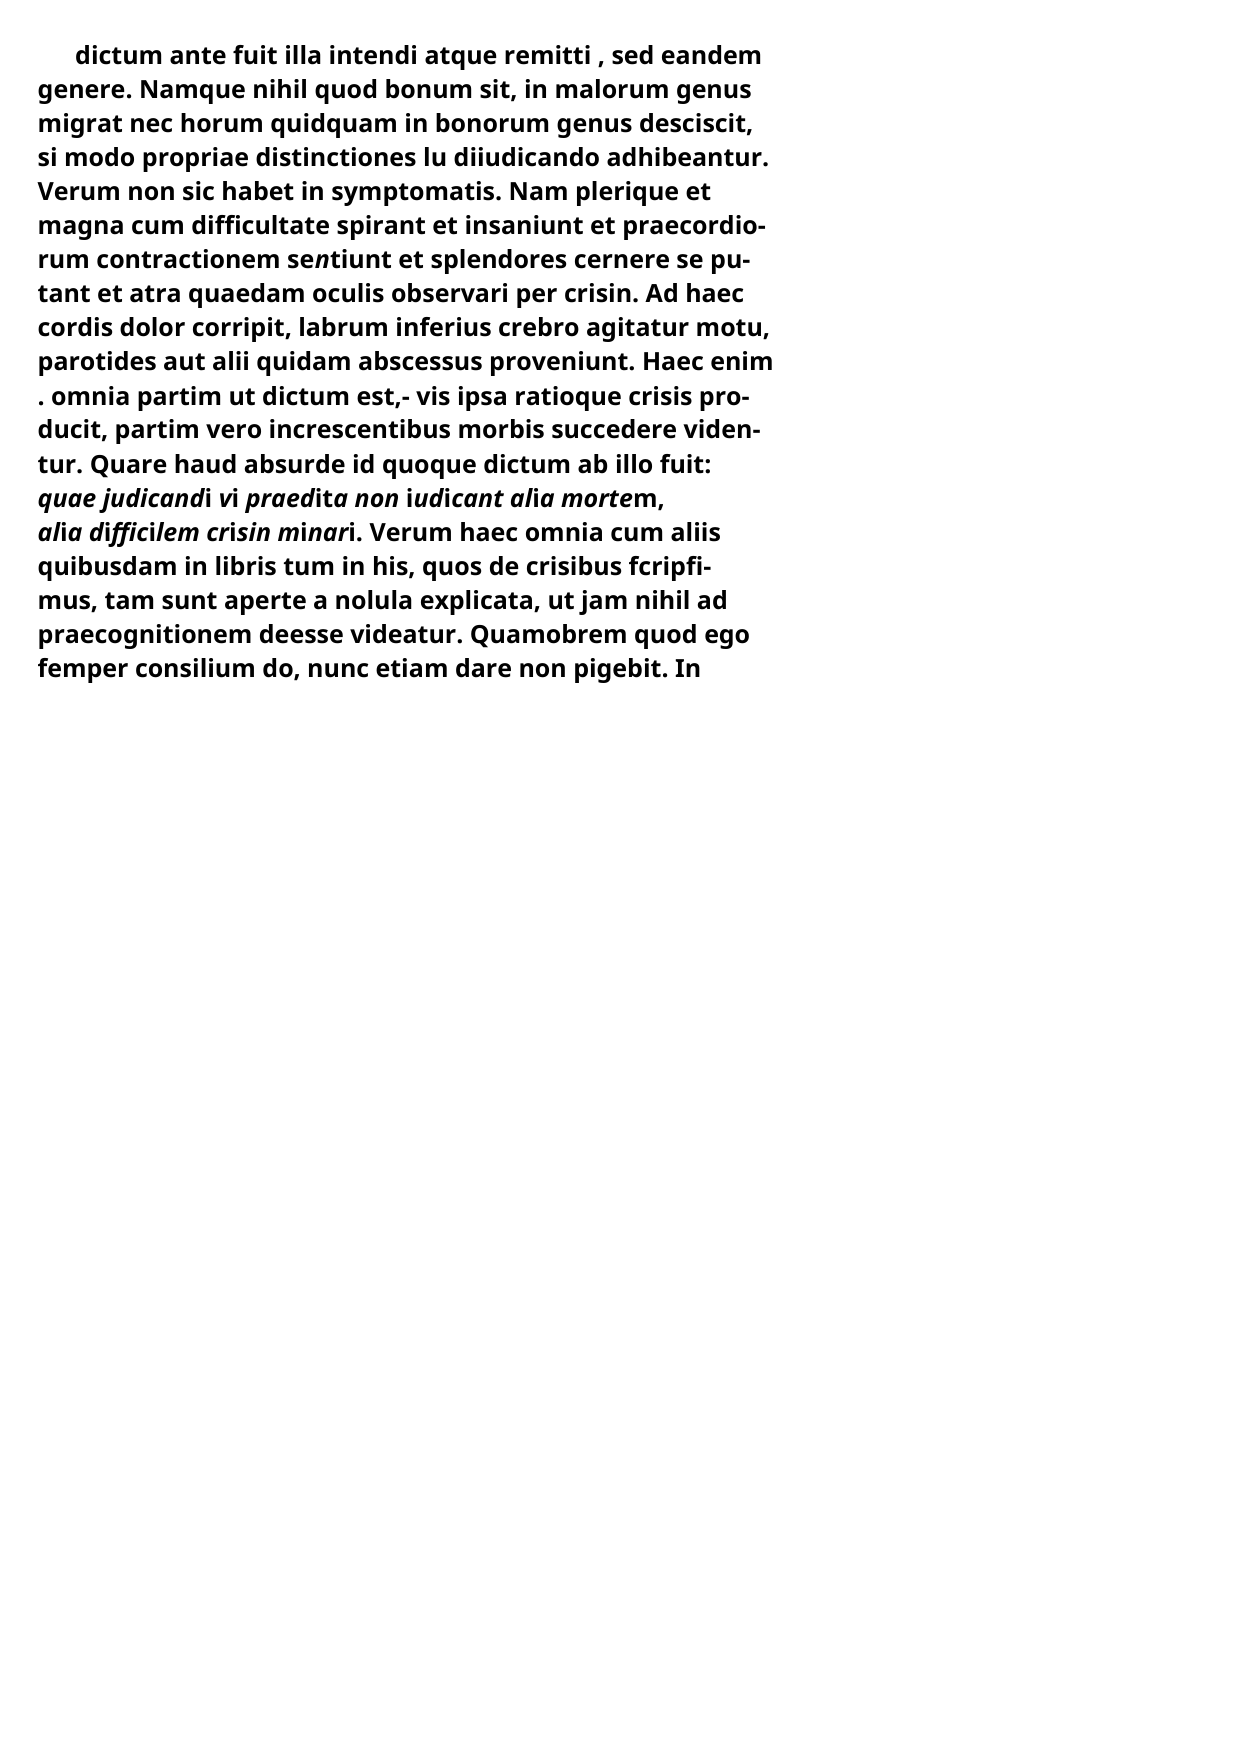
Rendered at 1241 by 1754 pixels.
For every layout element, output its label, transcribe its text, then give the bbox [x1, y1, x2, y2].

text dictum ante fuit illa intendi atque remitti , sed eandem genere. Namque nihil quod bonum sit, in malorum genus migrat nec horum quidquam in bonorum genus desciscit, si modo propriae distinctiones lu diiudicando adhibeantur. Verum non sic habet in symptomatis. Nam plerique et magna cum difficultate spirant et insaniunt et praecordio- rum contractionem sentiunt et splendores cernere se pu- tant et atra quaedam oculis observari per crisin. Ad haec cordis dolor corripit, labrum inferius crebro agitatur motu, parotides aut alii quidam abscessus proveniunt. Haec enim . omnia partim ut dictum est,- vis ipsa ratioque crisis pro- ducit, partim vero increscentibus morbis succedere viden- tur. Quare haud absurde id quoque dictum ab illo fuit: quae judicandi vi praedita non iudicant alia mortem, alia difficilem crisin minari. Verum haec omnia cum aliis quibusdam in libris tum in his, quos de crisibus fcripfi- mus, tam sunt aperte a nolula explicata, ut jam nihil ad praecognitionem deesse videatur. Quamobrem quod ego femper consilium do, nunc etiam dare non pigebit. In [37, 37, 1203, 685]
